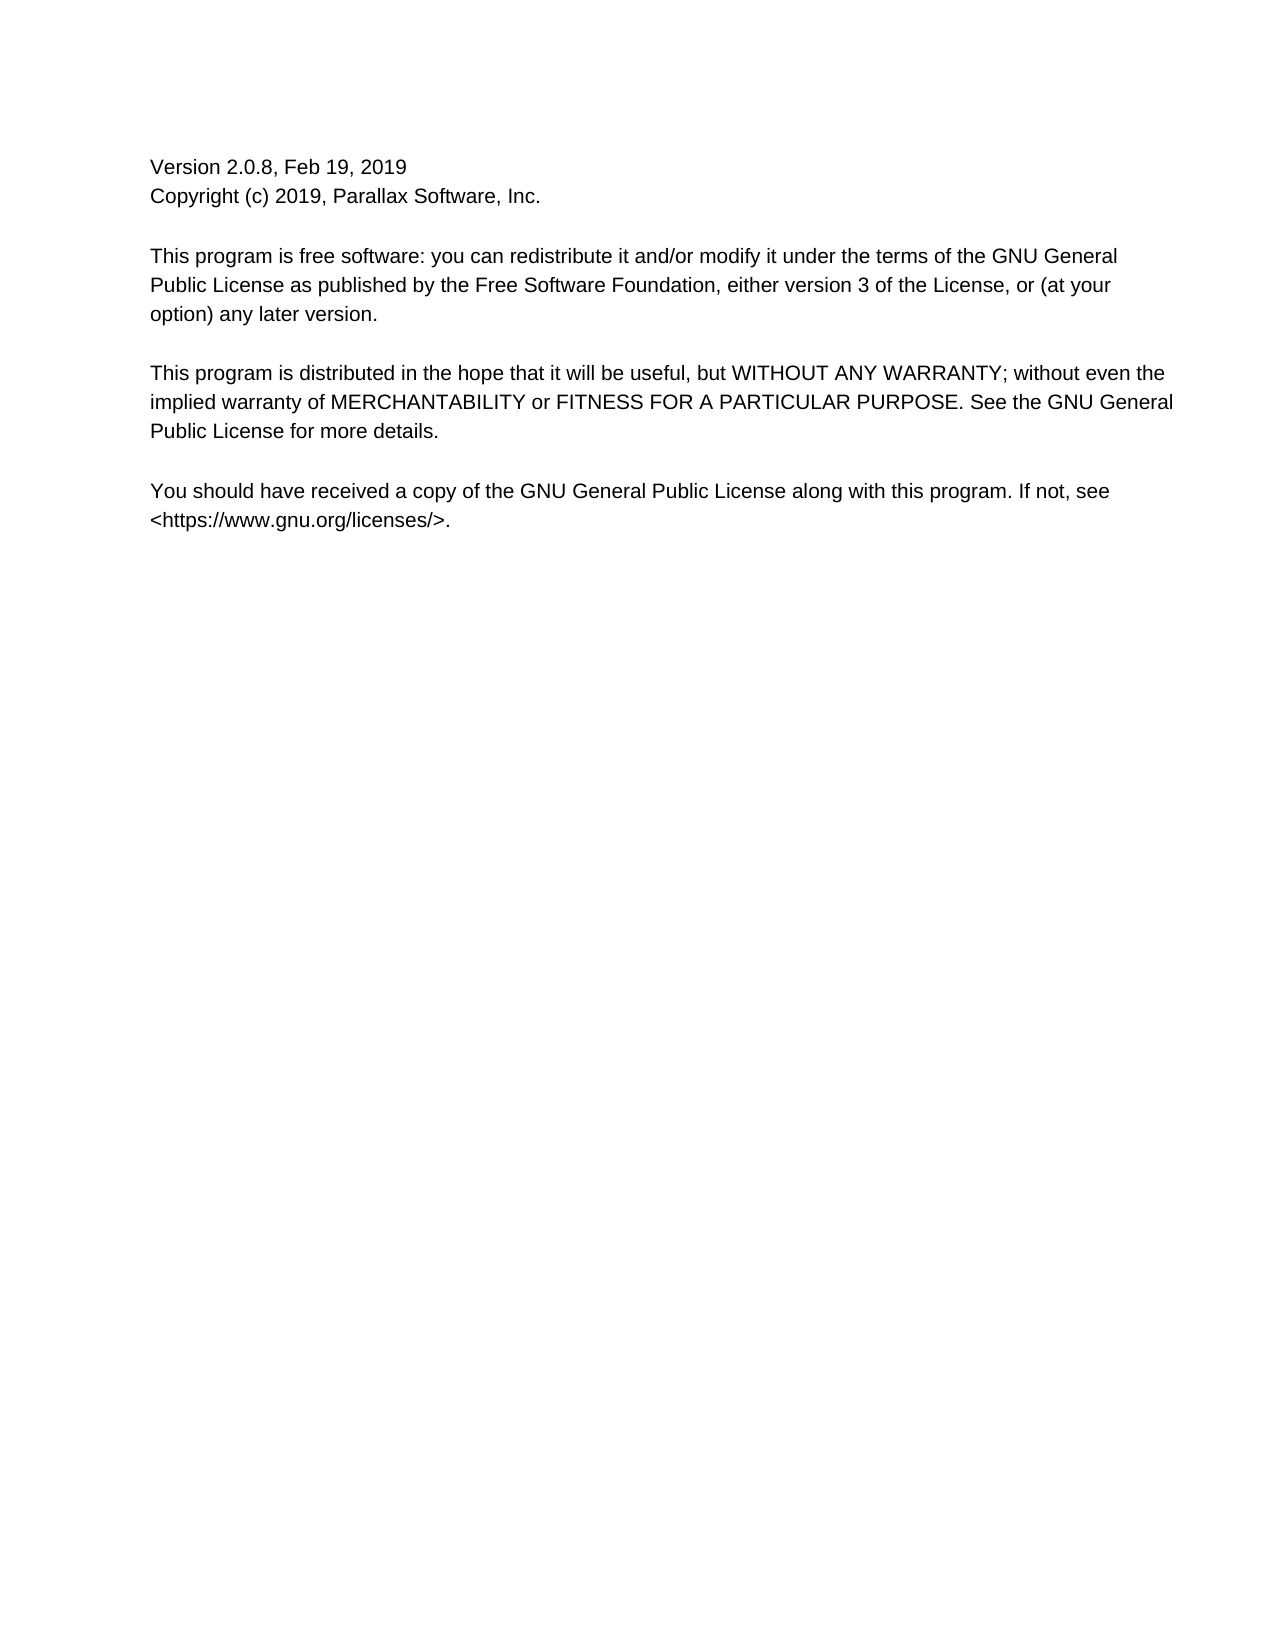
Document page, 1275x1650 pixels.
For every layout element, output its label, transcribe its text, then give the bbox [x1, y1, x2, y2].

text This program is distributed in the hope that it will be useful, but WITHOUT ANY WARRANTY; without even the implied warranty of MERCHANTABILITY or FITNESS FOR A PARTICULAR PURPOSE. See the GNU General Public License for more details. [150, 356, 1180, 443]
text This program is free software: you can redistribute it and/or modify it under the terms of the GNU General Public License as published by the Free Software Foundation, either version 3 of the License, or (at your option) any later version. [150, 238, 1180, 326]
text You should have received a copy of the GNU General Public License along with this program. If not, see <https://www.gnu.org/licenses/>. [150, 473, 1180, 532]
text Version 2.0.8, Feb 19, 2019 Copyright (c) 2019, Parallax Software, Inc. [150, 150, 1180, 208]
